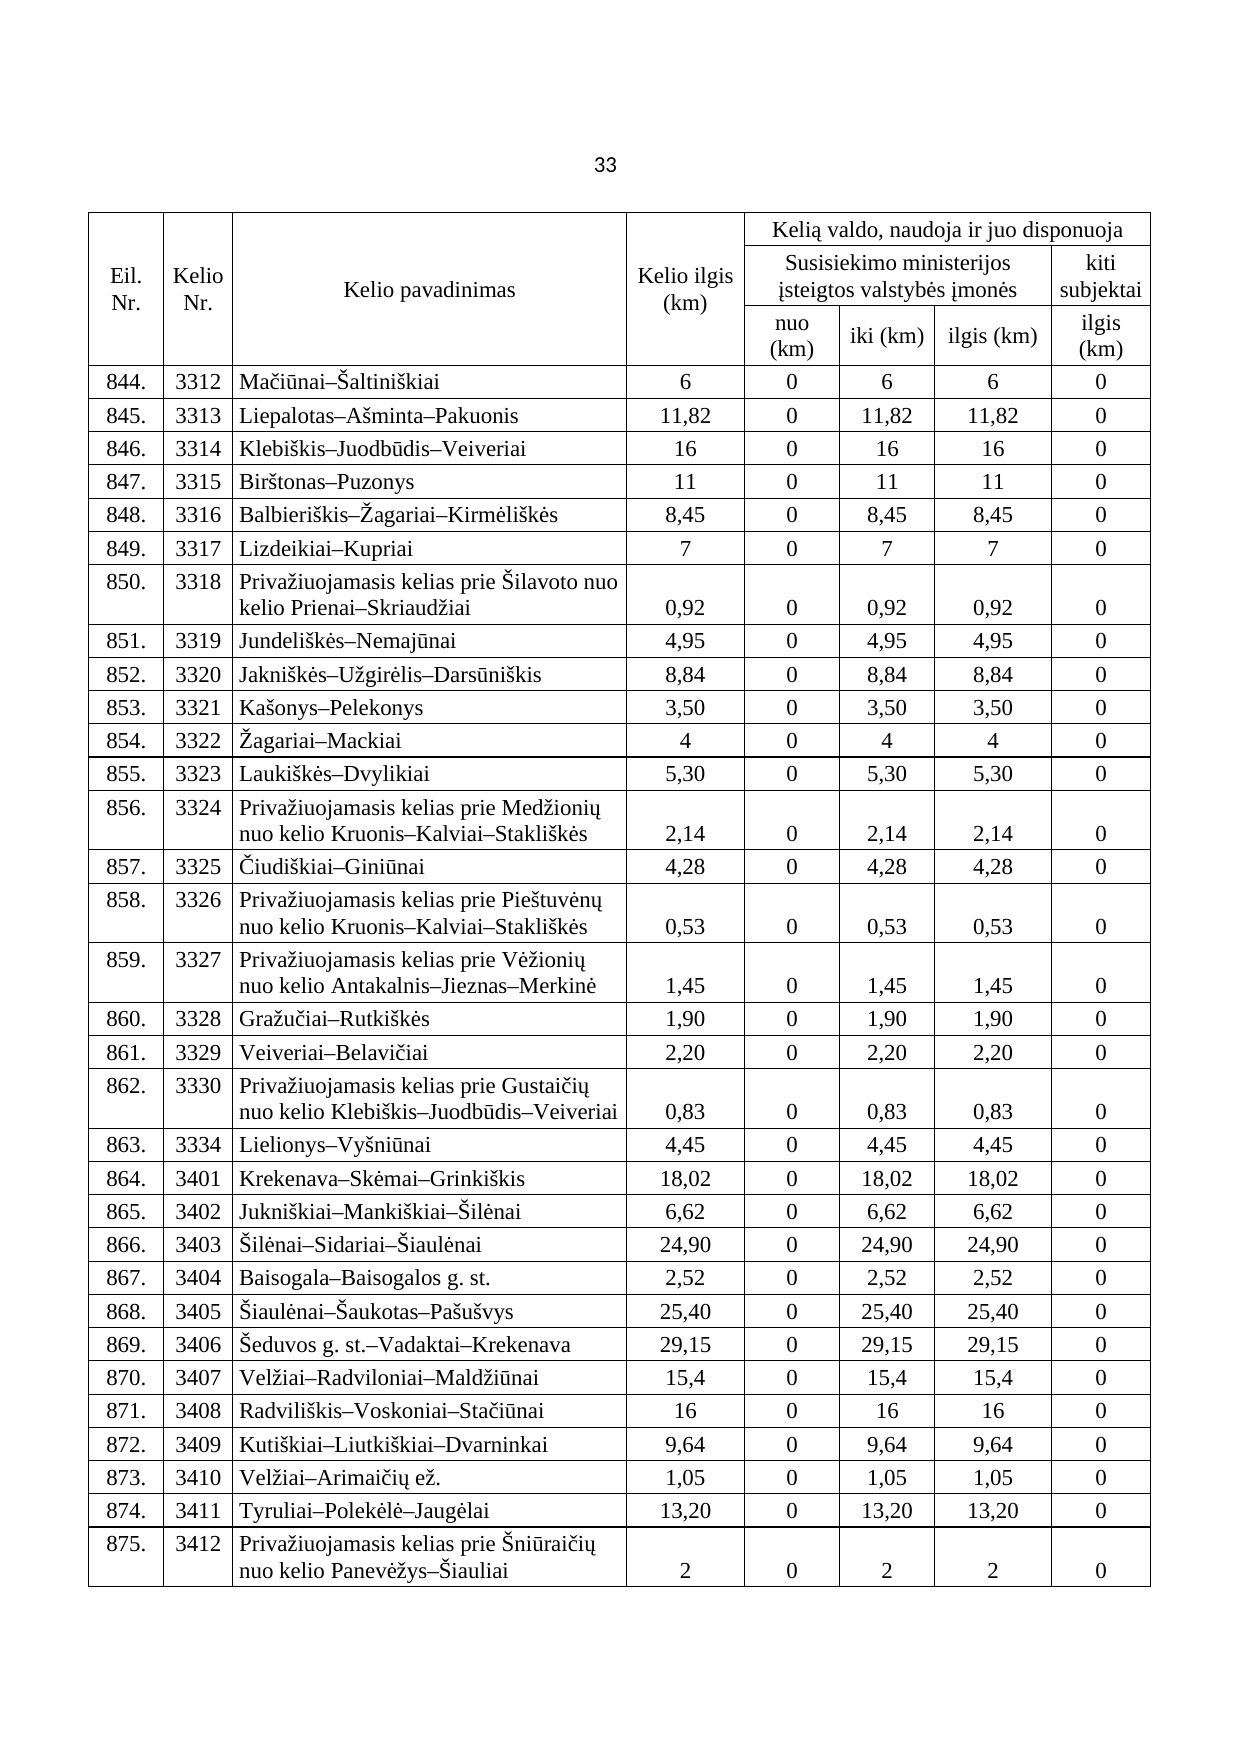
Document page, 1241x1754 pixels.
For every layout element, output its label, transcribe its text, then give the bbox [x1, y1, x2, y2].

table_cell 4,95 [840, 625, 934, 657]
table_cell Privažiuojamasis kelias prie Vėžionių nuo kelio Antakalnis–Jieznas–Merkinė [233, 943, 626, 1002]
table_cell 0 [745, 658, 839, 690]
table_cell Lizdeikiai–Kupriai [233, 532, 626, 564]
table_cell 0 [745, 1003, 839, 1035]
table_cell 0 [745, 943, 839, 1002]
table_cell 4 [935, 724, 1051, 756]
table_cell 1,05 [627, 1461, 744, 1493]
table_cell 4,28 [935, 850, 1051, 882]
table_cell 0 [745, 1461, 839, 1493]
table_cell 0 [745, 724, 839, 756]
table_cell 0 [1052, 1003, 1150, 1035]
table_cell 3334 [164, 1129, 232, 1161]
table_cell 3325 [164, 850, 232, 882]
table_cell 3313 [164, 399, 232, 431]
table_cell Privažiuojamasis kelias prie Pieštuvėnų nuo kelio Kruonis–Kalviai–Stakliškės [233, 884, 626, 942]
table_cell 0,53 [840, 884, 934, 942]
table_cell 25,40 [935, 1295, 1051, 1327]
table_cell 0 [745, 884, 839, 942]
table_cell 867. [89, 1262, 163, 1294]
table_cell 3318 [164, 565, 232, 623]
table_cell 0 [1052, 1295, 1150, 1327]
table_cell 4,45 [840, 1129, 934, 1161]
table_cell 0 [745, 758, 839, 789]
table_cell 0 [1052, 1162, 1150, 1194]
table_cell 2,52 [627, 1262, 744, 1294]
table_cell 2,20 [935, 1036, 1051, 1068]
table_cell 844. [89, 366, 163, 398]
table_cell 8,84 [627, 658, 744, 690]
table_cell 8,84 [840, 658, 934, 690]
table_cell 2,52 [935, 1262, 1051, 1294]
table_cell 3321 [164, 691, 232, 723]
table_cell 3,50 [840, 691, 934, 723]
table_cell 29,15 [627, 1328, 744, 1360]
table_cell 6,62 [840, 1195, 934, 1227]
table_cell 16 [627, 432, 744, 464]
table_cell 859. [89, 943, 163, 1002]
table_cell 3322 [164, 724, 232, 756]
table_cell 0 [745, 532, 839, 564]
table_cell 0 [1052, 366, 1150, 398]
table_cell kiti subjektai [1052, 246, 1150, 305]
table_cell 857. [89, 850, 163, 882]
table_cell Gražučiai–Rutkiškės [233, 1003, 626, 1035]
table_cell 0 [745, 1195, 839, 1227]
table_cell 3408 [164, 1395, 232, 1427]
table_cell 11,82 [627, 399, 744, 431]
table_cell 0 [745, 850, 839, 882]
table_cell 0 [745, 465, 839, 497]
table_cell 0 [745, 366, 839, 398]
table_cell 868. [89, 1295, 163, 1327]
table_cell 8,45 [840, 499, 934, 531]
table_cell 3314 [164, 432, 232, 464]
table_cell 0 [745, 1494, 839, 1526]
table_cell 0 [1052, 884, 1150, 942]
table_cell 1,05 [935, 1461, 1051, 1493]
table_cell Privažiuojamasis kelias prie Šilavoto nuo kelio Prienai–Skriaudžiai [233, 565, 626, 623]
table_cell 865. [89, 1195, 163, 1227]
table_cell 0 [1052, 724, 1150, 756]
table_cell 872. [89, 1428, 163, 1460]
table_cell 3410 [164, 1461, 232, 1493]
table_cell 0 [1052, 1262, 1150, 1294]
table_cell 3329 [164, 1036, 232, 1068]
table_cell Baisogala–Baisogalos g. st. [233, 1262, 626, 1294]
table_cell 0 [1052, 1328, 1150, 1360]
table_cell Liepalotas–Ašminta–Pakuonis [233, 399, 626, 431]
table_cell 0,92 [840, 565, 934, 623]
table_cell 0 [1052, 943, 1150, 1002]
table_cell 6,62 [627, 1195, 744, 1227]
table_cell 3,50 [627, 691, 744, 723]
table_cell 3324 [164, 791, 232, 849]
table_cell 1,45 [627, 943, 744, 1002]
table_cell 6 [627, 366, 744, 398]
table_cell 0 [745, 1295, 839, 1327]
table_cell 5,30 [935, 758, 1051, 789]
table_cell 0,83 [840, 1069, 934, 1128]
table_cell 2 [627, 1528, 744, 1586]
table_cell 0 [745, 499, 839, 531]
table_cell 3316 [164, 499, 232, 531]
table_cell 4,45 [627, 1129, 744, 1161]
table_cell 25,40 [840, 1295, 934, 1327]
table_cell 9,64 [627, 1428, 744, 1460]
table_cell 3411 [164, 1494, 232, 1526]
table_cell 3409 [164, 1428, 232, 1460]
table_cell Privažiuojamasis kelias prie Šniūraičių nuo kelio Panevėžys–Šiauliai [233, 1528, 626, 1586]
table_cell 870. [89, 1361, 163, 1393]
table_cell 0 [745, 625, 839, 657]
table_cell 875. [89, 1528, 163, 1586]
table_cell 2 [840, 1528, 934, 1586]
table_cell 850. [89, 565, 163, 623]
table_cell 861. [89, 1036, 163, 1068]
table_cell 1,05 [840, 1461, 934, 1493]
table_cell 3319 [164, 625, 232, 657]
table_cell 4,28 [627, 850, 744, 882]
table_cell Mačiūnai–Šaltiniškiai [233, 366, 626, 398]
table_cell 16 [840, 432, 934, 464]
table_cell Birštonas–Puzonys [233, 465, 626, 497]
table_header Kelią valdo, naudoja ir juo disponuoja [745, 213, 1150, 245]
table_cell 4 [627, 724, 744, 756]
table_cell 0 [1052, 691, 1150, 723]
table_header Kelio pavadinimas [233, 213, 626, 364]
table_cell 3402 [164, 1195, 232, 1227]
table_cell 8,45 [935, 499, 1051, 531]
table_cell Žagariai–Mackiai [233, 724, 626, 756]
table_cell 25,40 [627, 1295, 744, 1327]
table_cell 2 [935, 1528, 1051, 1586]
table_cell 0 [1052, 399, 1150, 431]
table_cell 4,28 [840, 850, 934, 882]
table_cell 1,90 [840, 1003, 934, 1035]
table_cell 8,45 [627, 499, 744, 531]
table_cell Velžiai–Arimaičių ež. [233, 1461, 626, 1493]
table_cell Jukniškiai–Mankiškiai–Šilėnai [233, 1195, 626, 1227]
table_cell 0 [1052, 1069, 1150, 1128]
table_cell 18,02 [935, 1162, 1051, 1194]
table_cell 0 [1052, 758, 1150, 789]
table_cell 3,50 [935, 691, 1051, 723]
table_cell 2,14 [840, 791, 934, 849]
table_cell 15,4 [627, 1361, 744, 1393]
table_cell 16 [627, 1395, 744, 1427]
table_cell 0 [1052, 1461, 1150, 1493]
table_cell 860. [89, 1003, 163, 1035]
table_cell Privažiuojamasis kelias prie Medžionių nuo kelio Kruonis–Kalviai–Stakliškės [233, 791, 626, 849]
table_cell 29,15 [840, 1328, 934, 1360]
table_cell 3317 [164, 532, 232, 564]
table_cell 0 [1052, 1428, 1150, 1460]
table_cell 866. [89, 1228, 163, 1261]
table_cell 874. [89, 1494, 163, 1526]
table_cell 4,95 [627, 625, 744, 657]
table_cell 3320 [164, 658, 232, 690]
table_cell Velžiai–Radviloniai–Maldžiūnai [233, 1361, 626, 1393]
table_cell 4,45 [935, 1129, 1051, 1161]
table_cell Veiveriai–Belavičiai [233, 1036, 626, 1068]
table_cell 3326 [164, 884, 232, 942]
table_cell 873. [89, 1461, 163, 1493]
table_cell 2,14 [627, 791, 744, 849]
table_cell Balbieriškis–Žagariai–Kirmėliškės [233, 499, 626, 531]
table_header Eil. Nr. [89, 213, 163, 364]
table_cell Kašonys–Pelekonys [233, 691, 626, 723]
table_cell 1,90 [627, 1003, 744, 1035]
table_cell 0 [1052, 1195, 1150, 1227]
table_cell 0 [745, 1428, 839, 1460]
table_cell Laukiškės–Dvylikiai [233, 758, 626, 789]
table_cell 11 [935, 465, 1051, 497]
table_cell 11 [627, 465, 744, 497]
table_cell 0 [745, 1129, 839, 1161]
table_cell 29,15 [935, 1328, 1051, 1360]
table_cell Radviliškis–Voskoniai–Stačiūnai [233, 1395, 626, 1427]
table_cell 0 [745, 1328, 839, 1360]
table_cell Šilėnai–Sidariai–Šiaulėnai [233, 1228, 626, 1261]
table_cell 848. [89, 499, 163, 531]
table_cell 8,84 [935, 658, 1051, 690]
table_cell 7 [840, 532, 934, 564]
table_cell 0 [1052, 1494, 1150, 1526]
table_cell 4 [840, 724, 934, 756]
table_cell 3407 [164, 1361, 232, 1393]
table_cell 0 [745, 1262, 839, 1294]
table_header Kelio Nr. [164, 213, 232, 364]
table_cell 0,53 [627, 884, 744, 942]
table_cell 863. [89, 1129, 163, 1161]
table_cell 6 [935, 366, 1051, 398]
table_cell 1,90 [935, 1003, 1051, 1035]
table_cell Susisiekimo ministerijos įsteigtos valstybės įmonės [745, 246, 1051, 305]
table_cell 6,62 [935, 1195, 1051, 1227]
table_cell 0 [1052, 499, 1150, 531]
table_cell 11,82 [935, 399, 1051, 431]
table_cell 2,20 [627, 1036, 744, 1068]
table_cell 16 [935, 432, 1051, 464]
table_cell 0 [745, 791, 839, 849]
table_cell 16 [840, 1395, 934, 1427]
table_cell 0 [745, 399, 839, 431]
table_cell 0 [1052, 791, 1150, 849]
table_cell 0 [1052, 1129, 1150, 1161]
table_cell 3315 [164, 465, 232, 497]
table_cell 0 [745, 432, 839, 464]
table_cell 3404 [164, 1262, 232, 1294]
table_cell 869. [89, 1328, 163, 1360]
table_cell Šiaulėnai–Šaukotas–Pašušvys [233, 1295, 626, 1327]
table_cell 13,20 [627, 1494, 744, 1526]
table_cell Klebiškis–Juodbūdis–Veiveriai [233, 432, 626, 464]
table_cell 2,20 [840, 1036, 934, 1068]
table_cell 0 [1052, 658, 1150, 690]
table_cell 4,95 [935, 625, 1051, 657]
table_cell Privažiuojamasis kelias prie Gustaičių nuo kelio Klebiškis–Juodbūdis–Veiveriai [233, 1069, 626, 1128]
table_cell 13,20 [935, 1494, 1051, 1526]
table_cell 15,4 [935, 1361, 1051, 1393]
table_cell 2,52 [840, 1262, 934, 1294]
table_cell 9,64 [935, 1428, 1051, 1460]
table_cell 849. [89, 532, 163, 564]
table_cell Jundeliškės–Nemajūnai [233, 625, 626, 657]
table_cell 0 [1052, 625, 1150, 657]
table_cell 6 [840, 366, 934, 398]
table_cell 0,92 [627, 565, 744, 623]
table_cell 18,02 [840, 1162, 934, 1194]
table_cell 15,4 [840, 1361, 934, 1393]
table_cell 3330 [164, 1069, 232, 1128]
table_cell 11,82 [840, 399, 934, 431]
table_cell Tyruliai–Polekėlė–Jaugėlai [233, 1494, 626, 1526]
table_cell 855. [89, 758, 163, 789]
table_cell 0 [745, 691, 839, 723]
table_cell 7 [935, 532, 1051, 564]
table_cell 864. [89, 1162, 163, 1194]
table_cell 0 [1052, 1528, 1150, 1586]
table_cell 3323 [164, 758, 232, 789]
table_cell Lielionys–Vyšniūnai [233, 1129, 626, 1161]
table_cell 0 [1052, 1361, 1150, 1393]
table_cell 846. [89, 432, 163, 464]
table_cell 1,45 [840, 943, 934, 1002]
table_cell 0 [1052, 465, 1150, 497]
table_cell 5,30 [627, 758, 744, 789]
table_cell Čiudiškiai–Giniūnai [233, 850, 626, 882]
table_cell ilgis (km) [1052, 306, 1150, 364]
table_cell 856. [89, 791, 163, 849]
table_cell 0 [1052, 532, 1150, 564]
table_cell 0 [1052, 1395, 1150, 1427]
table_cell 9,64 [840, 1428, 934, 1460]
table_cell 3403 [164, 1228, 232, 1261]
table_cell 862. [89, 1069, 163, 1128]
table_cell 853. [89, 691, 163, 723]
table_cell 3327 [164, 943, 232, 1002]
table_cell 852. [89, 658, 163, 690]
table_cell 0 [745, 1361, 839, 1393]
table_cell 0,92 [935, 565, 1051, 623]
table_cell 5,30 [840, 758, 934, 789]
table_cell 0 [745, 1069, 839, 1128]
table_cell 0 [1052, 565, 1150, 623]
table_cell 0 [1052, 1036, 1150, 1068]
table_cell 0 [745, 1528, 839, 1586]
table_cell 0 [745, 565, 839, 623]
table_cell 3405 [164, 1295, 232, 1327]
table_cell 851. [89, 625, 163, 657]
table_cell Kutiškiai–Liutkiškiai–Dvarninkai [233, 1428, 626, 1460]
table_cell 3401 [164, 1162, 232, 1194]
table_cell Jakniškės–Užgirėlis–Darsūniškis [233, 658, 626, 690]
table_cell 0,53 [935, 884, 1051, 942]
table_cell 871. [89, 1395, 163, 1427]
table_cell Krekenava–Skėmai–Grinkiškis [233, 1162, 626, 1194]
table_cell nuo (km) [745, 306, 839, 364]
table_cell 7 [627, 532, 744, 564]
table_cell 0 [1052, 850, 1150, 882]
table_cell 845. [89, 399, 163, 431]
table_header Kelio ilgis (km) [627, 213, 744, 364]
table_cell 2,14 [935, 791, 1051, 849]
table_cell 0,83 [935, 1069, 1051, 1128]
table_cell 1,45 [935, 943, 1051, 1002]
table_cell 858. [89, 884, 163, 942]
table_cell 0 [745, 1036, 839, 1068]
table_cell 11 [840, 465, 934, 497]
table_cell 0 [745, 1395, 839, 1427]
table_cell 3412 [164, 1528, 232, 1586]
table_cell 0,83 [627, 1069, 744, 1128]
table_cell 0 [1052, 1228, 1150, 1261]
table_cell 854. [89, 724, 163, 756]
table_cell 3406 [164, 1328, 232, 1360]
table_cell Šeduvos g. st.–Vadaktai–Krekenava [233, 1328, 626, 1360]
table_cell 24,90 [627, 1228, 744, 1261]
table_cell 0 [1052, 432, 1150, 464]
table_cell 3328 [164, 1003, 232, 1035]
table_cell 3312 [164, 366, 232, 398]
table_cell 18,02 [627, 1162, 744, 1194]
table_cell ilgis (km) [935, 306, 1051, 364]
table_cell 13,20 [840, 1494, 934, 1526]
table_cell 847. [89, 465, 163, 497]
table_cell 0 [745, 1162, 839, 1194]
table_cell 0 [745, 1228, 839, 1261]
table_cell 24,90 [840, 1228, 934, 1261]
table_cell 24,90 [935, 1228, 1051, 1261]
table_cell iki (km) [840, 306, 934, 364]
table_cell 16 [935, 1395, 1051, 1427]
